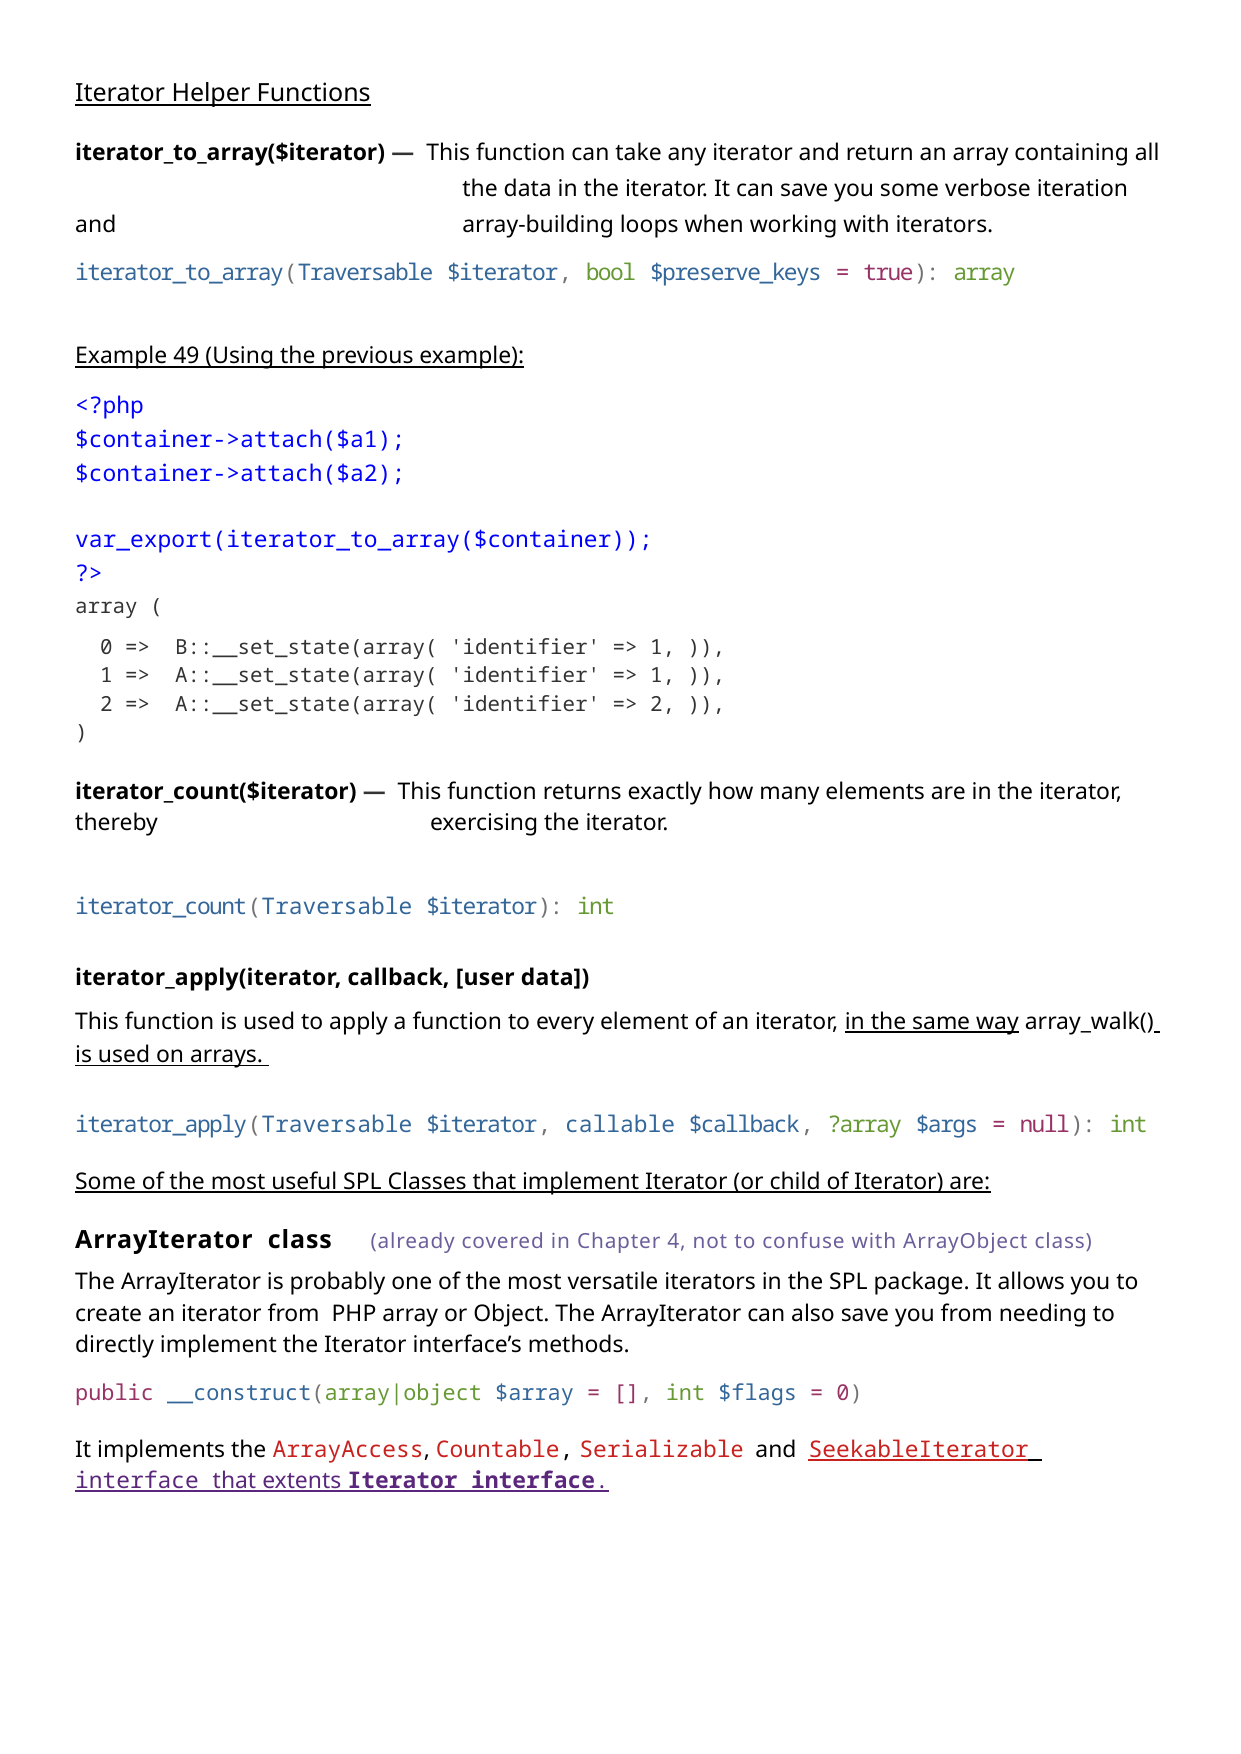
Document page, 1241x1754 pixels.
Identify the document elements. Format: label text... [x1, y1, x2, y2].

text iterator_apply(iterator, callback, [user data]) [75, 961, 1166, 993]
text ) [75, 717, 1166, 746]
text iterator_to_array($iterator) — This function can take any iterator and return an array containing all the data in the iterator. It can save you some verbose iteration and array-building loops when working with iterators. [75, 136, 1166, 239]
text It implements the ArrayAccess, Countable, Serializable and SeekableIterator interface that extents Iterator interface. [75, 1433, 1166, 1495]
text 0 => B::__set_state(array( 'identifier' => 1, )), [75, 632, 1166, 660]
text Iterator Helper Functions [75, 75, 1166, 109]
text iterator_to_array(Traversable $iterator, bool $preserve_keys = true): array [75, 256, 1166, 287]
text iterator_count(Traversable $iterator): int [75, 890, 1166, 921]
text Example 49 (Using the previous example): [75, 339, 1166, 371]
text 2 => A::__set_state(array( 'identifier' => 2, )), [75, 689, 1166, 717]
text Some of the most useful SPL Classes that implement Iterator (or child of Iterator) are: [75, 1165, 1166, 1196]
text var_export(iterator_to_array($container)); [75, 523, 1166, 554]
text $container->attach($a1); [75, 423, 1166, 454]
text This function is used to apply a function to every element of an iterator, in the same way array_walk() is used on arrays. [75, 1004, 1166, 1070]
text 1 => A::__set_state(array( 'identifier' => 1, )), [75, 660, 1166, 689]
subtitle ArrayIterator class (already covered in Chapter 4, not to confuse with ArrayObject class) [75, 1222, 1166, 1256]
text iterator_apply(Traversable $iterator, callable $callback, ?array $args = null): int [75, 1108, 1166, 1139]
text ?> [75, 557, 1166, 588]
text $container->attach($a2); [75, 457, 1166, 488]
text iterator_count($iterator) — This function returns exactly how many elements are in the iterator, thereby exercising the iterator. [75, 775, 1166, 837]
text <?php [75, 389, 1166, 420]
text array ( [75, 591, 1166, 620]
text public __construct(array|object $array = [], int $flags = 0) [75, 1377, 1166, 1407]
text The ArrayIterator is probably one of the most versatile iterators in the SPL package. It allows you to create an iterator from PHP array or Object. The ArrayIterator can also save you from needing to directly implement the Iterator interface’s methods. [75, 1265, 1166, 1359]
